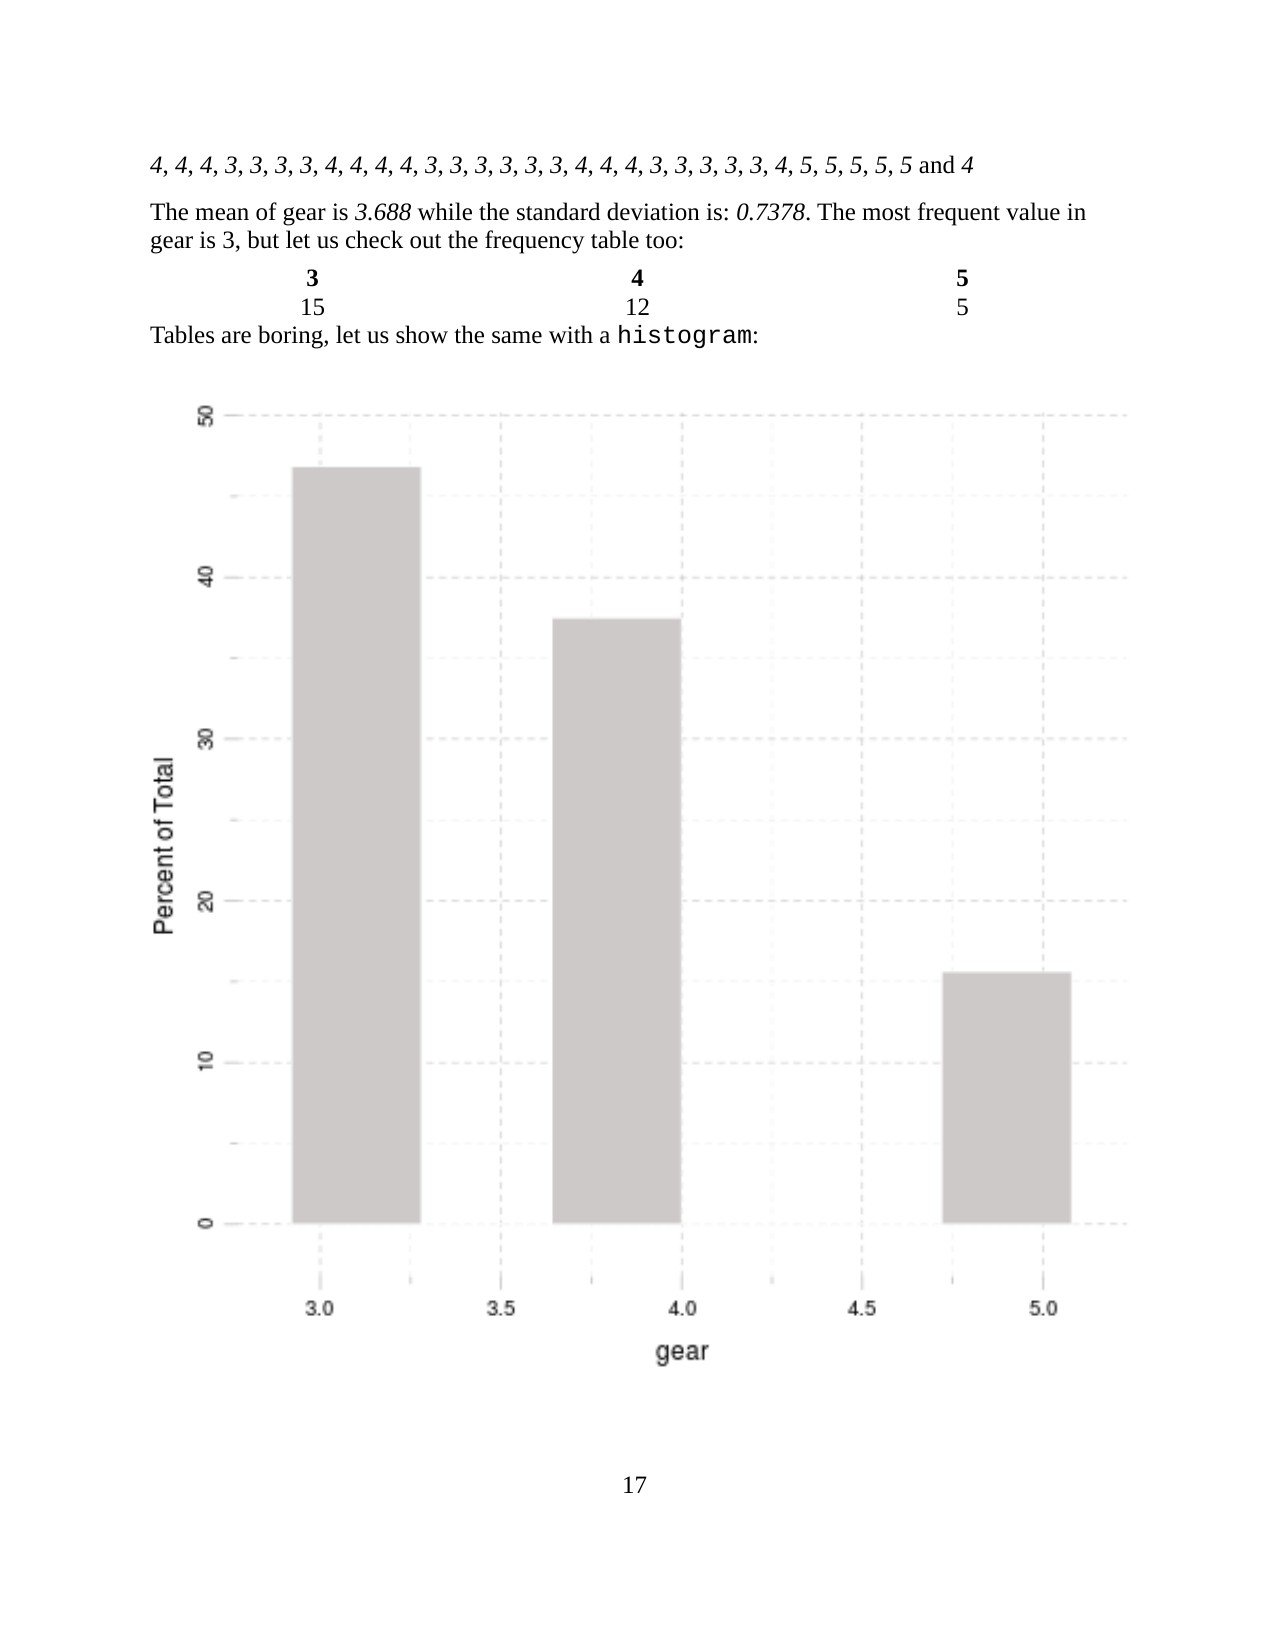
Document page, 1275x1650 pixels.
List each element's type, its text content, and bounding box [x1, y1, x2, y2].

table_header 4 [475, 263, 800, 292]
text 4, 4, 4, 3, 3, 3, 3, 4, 4, 4, 4, 3, 3, 3, 3, 3, 3, 4, 4, 4, 3, 3, 3, 3, 3, 4, 5, 5, 5, 5, 5 and 4 [150, 150, 1125, 179]
table_cell 12 [475, 292, 800, 321]
table_header 3 [150, 263, 475, 292]
picture [150, 360, 1163, 1373]
table_cell 15 [150, 292, 475, 321]
table_cell 5 [800, 292, 1125, 321]
text Tables are boring, let us show the same with a histogram: [150, 321, 1125, 351]
table_header 5 [800, 263, 1125, 292]
text The mean of gear is 3.688 while the standard deviation is: 0.7378. The most frequent value in gear is 3, but let us check out the frequency table too: [150, 197, 1125, 254]
